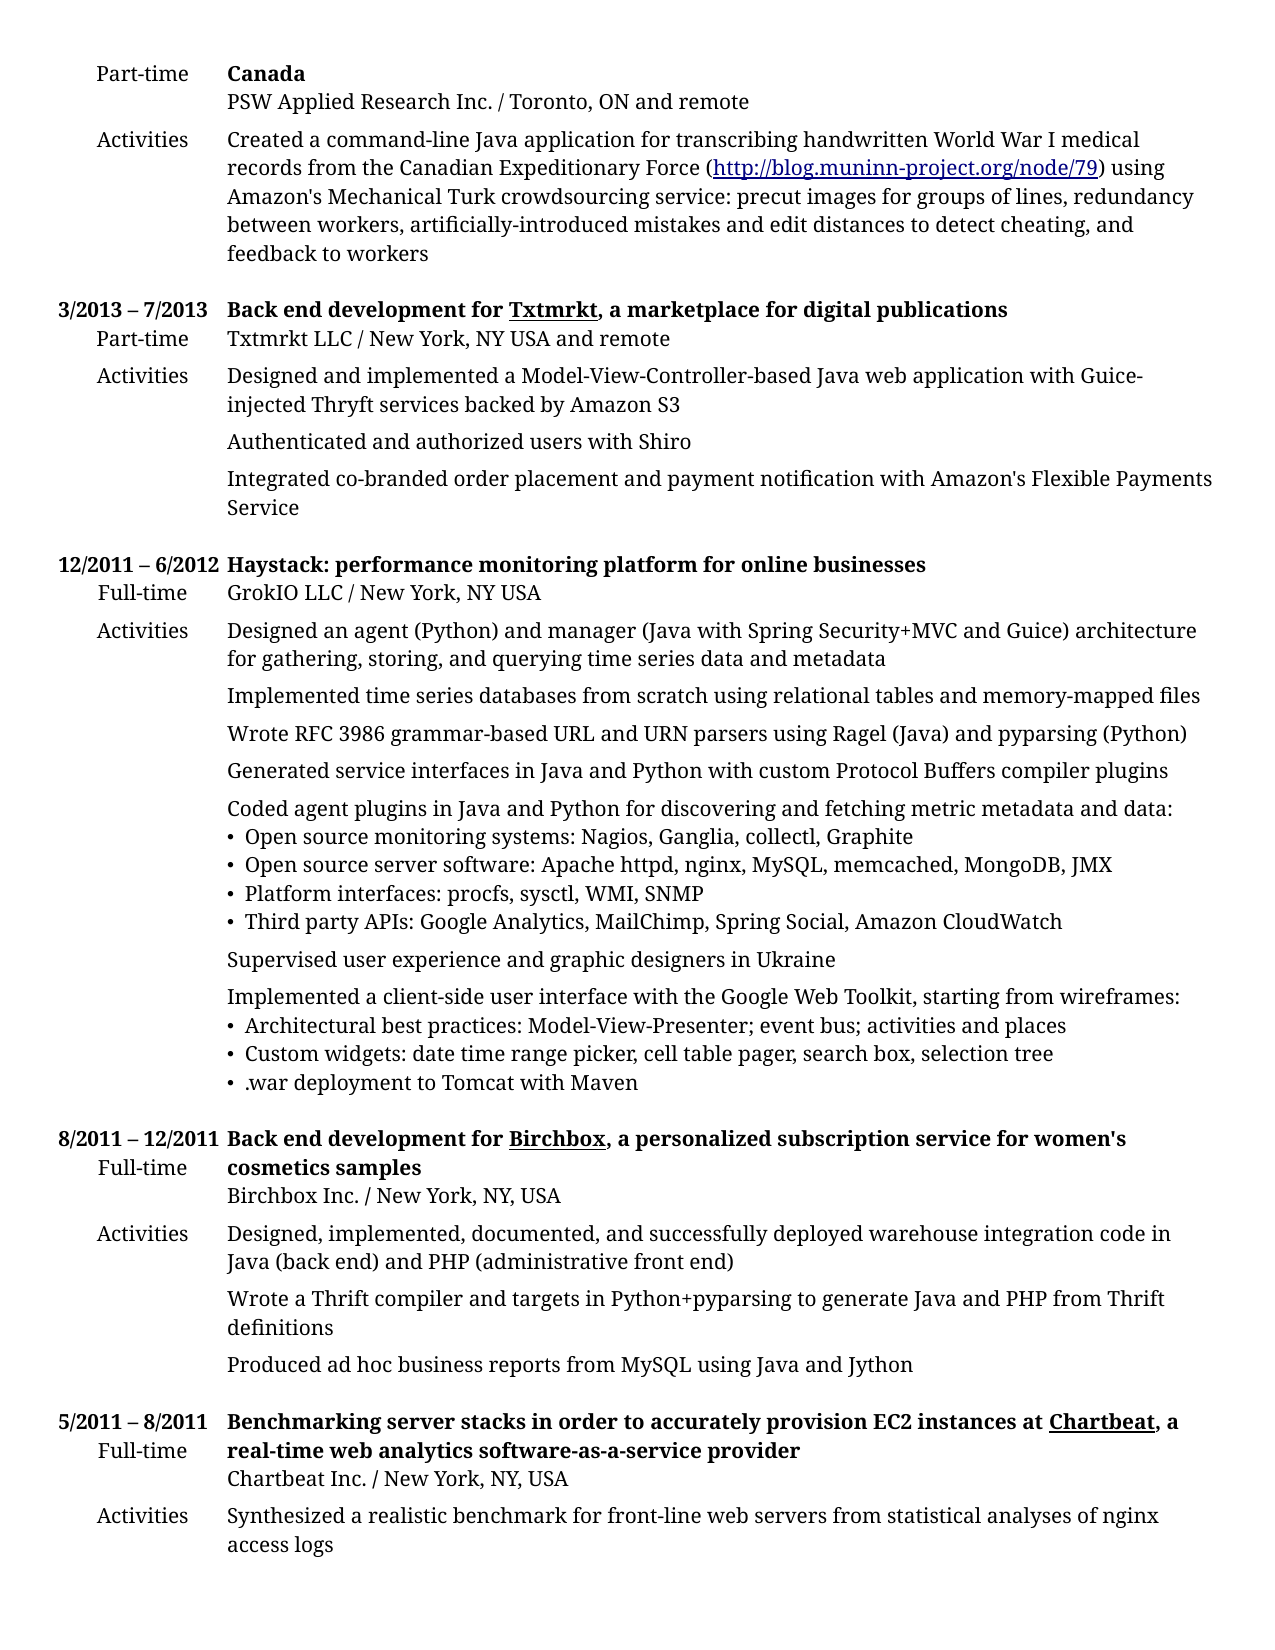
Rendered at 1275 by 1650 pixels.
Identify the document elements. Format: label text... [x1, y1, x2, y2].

table_cell [227, 267, 1216, 296]
table_cell 3/2013 – 7/2013 Part-time [58, 296, 227, 361]
table_cell [58, 521, 227, 550]
table_cell Designed an agent (Python) and manager (Java with Spring Security+MVC and Guice) architecture for gathering, storing, and querying time series data and metadata Implemented time series databases from scratch using relational tables and memory-mapped files Wrote RFC 3986 grammar-based URL and URN parsers using Ragel (Java) and pyparsing (Python) Generated service interfaces in Java and Python with custom Protocol Buffers compiler plugins Coded agent plugins in Java and Python for discovering and fetching metric metadata and data: Open source monitoring systems: Nagios, Ganglia, collectl, Graphite Open source server software: Apache httpd, nginx, MySQL, memcached, MongoDB, JMX Platform interfaces: procfs, sysctl, WMI, SNMP Third party APIs: Google Analytics, MailChimp, Spring Social, Amazon CloudWatch Supervised user experience and graphic designers in Ukraine Implemented a client-side user interface with the Google Web Toolkit, starting from wireframes: Architectural best practices: Model-View-Presenter; event bus; activities and places Custom widgets: date time range picker, cell table pager, search box, selection tree .war deployment to Tomcat with Maven [227, 616, 1216, 1096]
table_cell [58, 267, 227, 296]
table_cell [227, 521, 1216, 550]
table_cell [58, 1379, 227, 1407]
table_cell Back end development for Txtmrkt, a marketplace for digital publications Txtmrkt LLC / New York, NY USA and remote [227, 296, 1216, 361]
table_cell 8/2011 – 12/2011 Full-time [58, 1125, 227, 1219]
table_cell Designed, implemented, documented, and successfully deployed warehouse integration code in Java (back end) and PHP (administrative front end) Wrote a Thrift compiler and targets in Python+pyparsing to generate Java and PHP from Thrift definitions Produced ad hoc business reports from MySQL using Java and Jython [227, 1219, 1216, 1379]
table_cell 12/2011 – 6/2012 Full-time [58, 550, 227, 616]
table_cell Activities [58, 616, 227, 1096]
table_cell Created a command-line Java application for transcribing handwritten World War I medical records from the Canadian Expeditionary Force (http://blog.muninn-project.org/node/79) using Amazon's Mechanical Turk crowdsourcing service: precut images for groups of lines, redundancy between workers, artificially-introduced mistakes and edit distances to detect cheating, and feedback to workers [227, 125, 1216, 267]
table_cell Canada PSW Applied Research Inc. / Toronto, ON and remote [227, 59, 1216, 125]
table_cell [227, 1379, 1216, 1407]
table_cell Activities [58, 125, 227, 267]
table_cell Activities [58, 1502, 227, 1587]
table_cell 5/2011 – 8/2011 Full-time [58, 1407, 227, 1502]
table_cell Haystack: performance monitoring platform for online businesses GrokIO LLC / New York, NY USA [227, 550, 1216, 616]
table_cell [58, 1096, 227, 1124]
table_cell Back end development for Birchbox, a personalized subscription service for women's cosmetics samples Birchbox Inc. / New York, NY, USA [227, 1125, 1216, 1219]
table_cell Activities [58, 1219, 227, 1379]
table_cell [227, 1096, 1216, 1124]
table_cell Benchmarking server stacks in order to accurately provision EC2 instances at Chartbeat, a real-time web analytics software-as-a-service provider Chartbeat Inc. / New York, NY, USA [227, 1407, 1216, 1502]
table_cell Synthesized a realistic benchmark for front-line web servers from statistical analyses of nginx access logs [227, 1502, 1216, 1587]
table_cell Designed and implemented a Model-View-Controller-based Java web application with Guice-injected Thryft services backed by Amazon S3 Authenticated and authorized users with Shiro Integrated co-branded order placement and payment notification with Amazon's Flexible Payments Service [227, 361, 1216, 521]
table_cell Part-time [58, 59, 227, 125]
table_cell Activities [58, 361, 227, 521]
